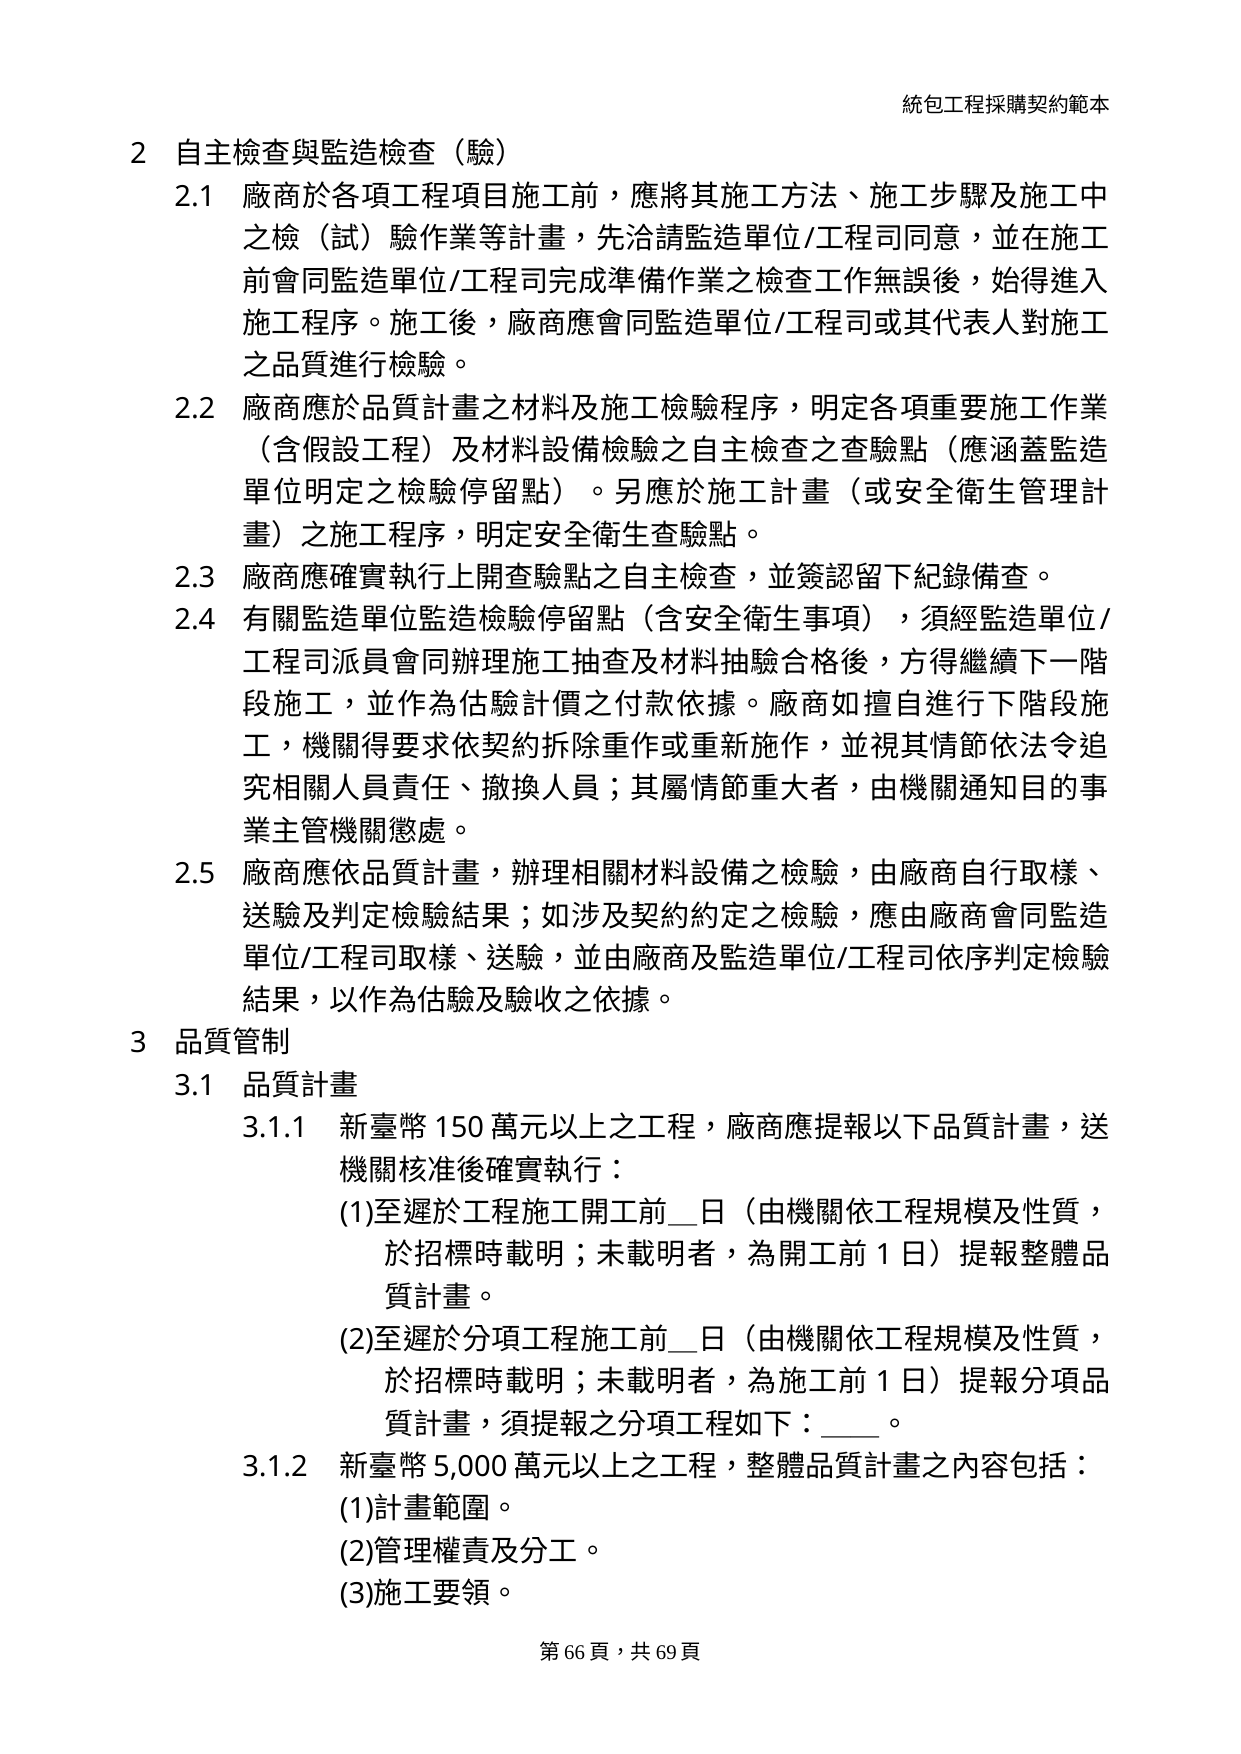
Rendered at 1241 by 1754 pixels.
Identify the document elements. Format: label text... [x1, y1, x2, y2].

list 管理權責及分工。 [339, 1527, 1110, 1570]
list 至遲於分項工程施工前＿日（由機關依工程規模及性質，於招標時載明；未載明者，為施工前1日）提報分項品質計畫，須提報之分項工程如下：＿＿。 [339, 1316, 1110, 1443]
list 計畫範圍。 [339, 1485, 1110, 1527]
list 品質計畫 [174, 1061, 1110, 1104]
list 有關監造單位監造檢驗停留點（含安全衛生事項），須經監造單位/工程司派員會同辦理施工抽查及材料抽驗合格後，方得繼續下一階段施工，並作為估驗計價之付款依據。廠商如擅自進行下階段施工，機關得要求依契約拆除重作或重新施作，並視其情節依法令追究相關人員責任、撤換人員；其屬情節重大者，由機關通知目的事業主管機關懲處。 [174, 596, 1110, 850]
list 新臺幣5,000萬元以上之工程，整體品質計畫之內容包括： [242, 1443, 1110, 1485]
list 品質管制 [130, 1019, 1110, 1061]
list 至遲於工程施工開工前＿日（由機關依工程規模及性質，於招標時載明；未載明者，為開工前1日）提報整體品質計畫。 [339, 1188, 1110, 1316]
list 廠商於各項工程項目施工前，應將其施工方法、施工步驟及施工中之檢（試）驗作業等計畫，先洽請監造單位/工程司同意，並在施工前會同監造單位/工程司完成準備作業之檢查工作無誤後，始得進入施工程序。施工後，廠商應會同監造單位/工程司或其代表人對施工之品質進行檢驗。 [174, 172, 1110, 384]
list 廠商應確實執行上開查驗點之自主檢查，並簽認留下紀錄備查。 [174, 553, 1110, 596]
list 自主檢查與監造檢查（驗） [130, 130, 1110, 172]
list 施工要領。 [339, 1570, 1110, 1612]
list 廠商應依品質計畫，辦理相關材料設備之檢驗，由廠商自行取樣、送驗及判定檢驗結果；如涉及契約約定之檢驗，應由廠商會同監造單位/工程司取樣、送驗，並由廠商及監造單位/工程司依序判定檢驗結果，以作為估驗及驗收之依據。 [174, 850, 1110, 1019]
list 廠商應於品質計畫之材料及施工檢驗程序，明定各項重要施工作業（含假設工程）及材料設備檢驗之自主檢查之查驗點（應涵蓋監造單位明定之檢驗停留點）。另應於施工計畫（或安全衛生管理計畫）之施工程序，明定安全衛生查驗點。 [174, 384, 1110, 553]
list 新臺幣150萬元以上之工程，廠商應提報以下品質計畫，送機關核准後確實執行： [242, 1104, 1110, 1188]
